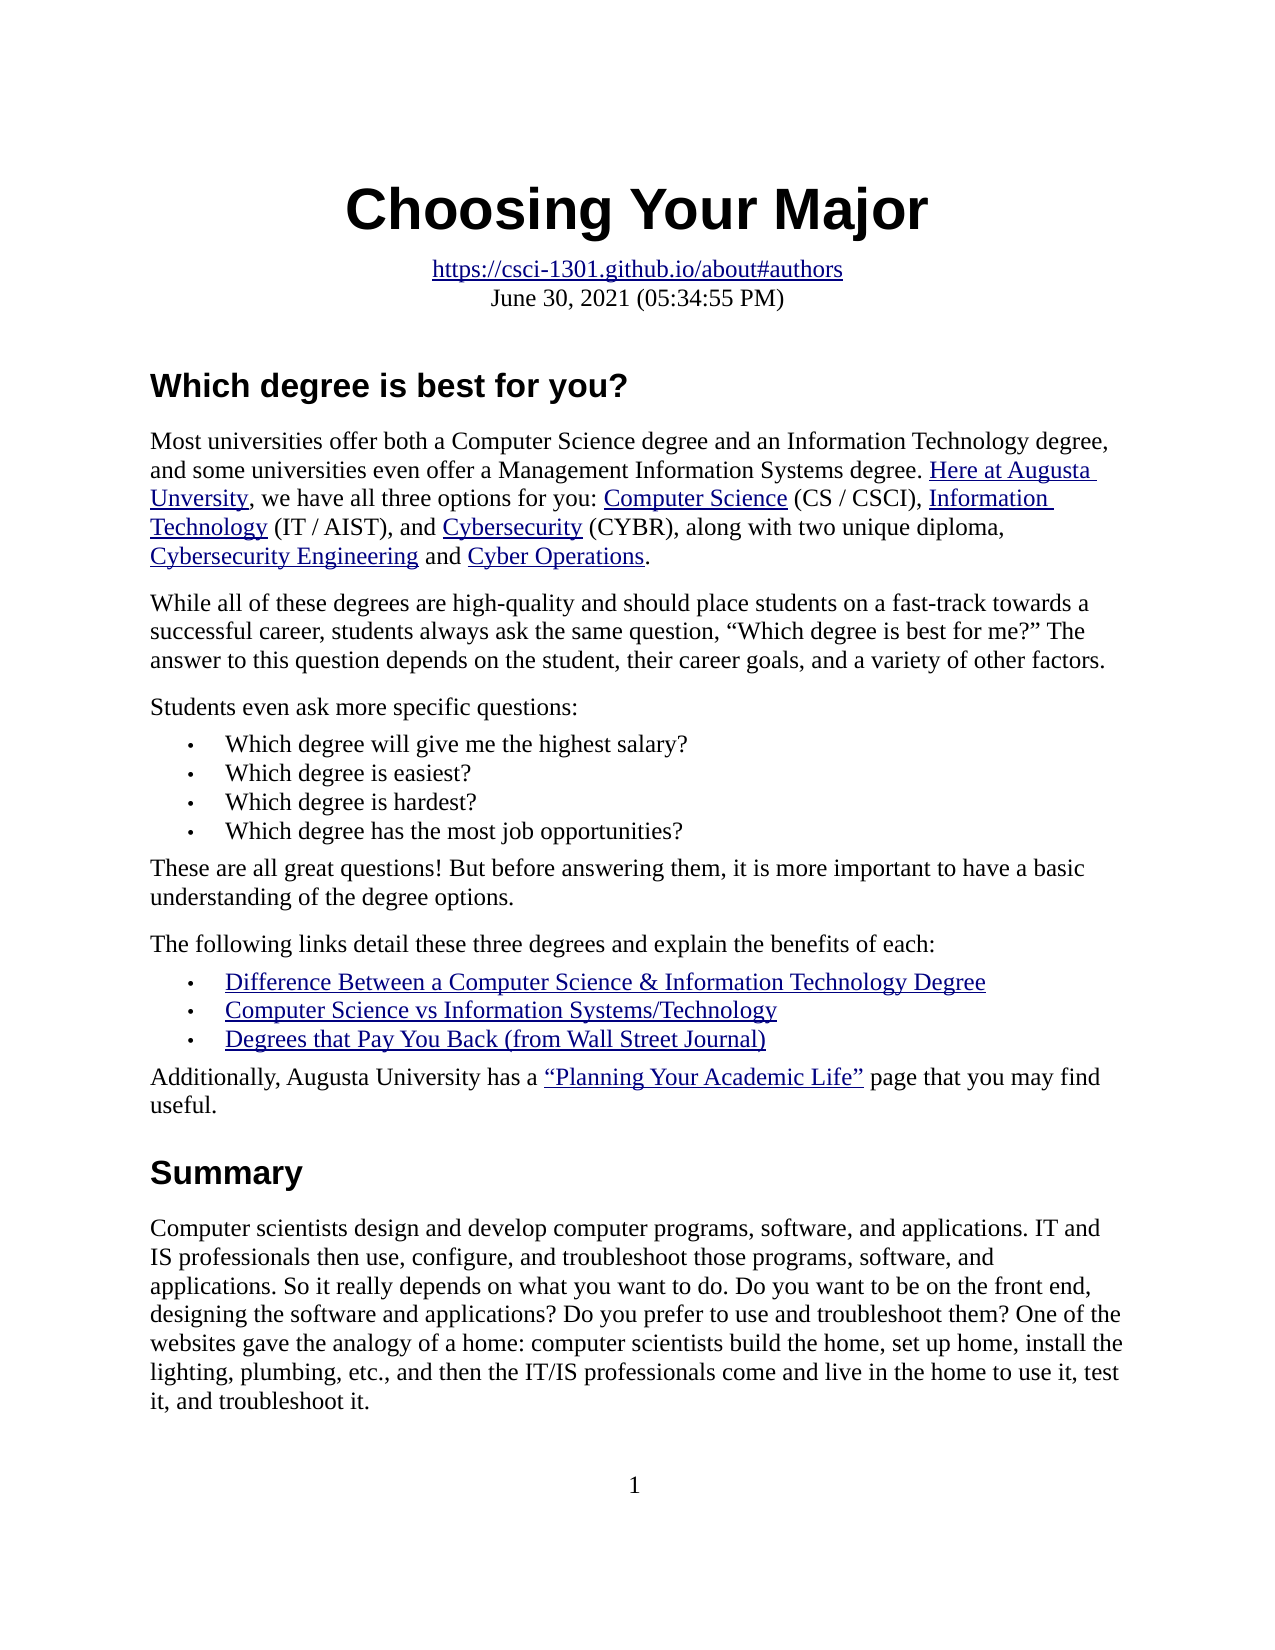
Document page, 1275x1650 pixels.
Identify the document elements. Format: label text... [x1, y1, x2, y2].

text Students even ask more specific questions: [150, 692, 1125, 721]
title Choosing Your Major [150, 175, 1125, 242]
text The following links detail these three degrees and explain the benefits of each: [150, 929, 1125, 958]
list Which degree is easiest? [187, 758, 1125, 787]
text Most universities offer both a Computer Science degree and an Information Technology degree, and some universities even offer a Management Information Systems degree. Here at Augusta Unversity, we have all three options for you: Computer Science (CS / CSCI), Information Technology (IT / AIST), and Cybersecurity (CYBR), along with two unique diploma, Cybersecurity Engineering and Cyber Operations. [150, 426, 1125, 570]
text Additionally, Augusta University has a “Planning Your Academic Life” page that you may find useful. [150, 1062, 1125, 1119]
subtitle Which degree is best for you? [150, 366, 1125, 404]
text June 30, 2021 (05:34:55 PM) [150, 283, 1125, 312]
list Difference Between a Computer Science & Information Technology Degree [187, 967, 1125, 995]
list Which degree will give me the highest salary? [187, 729, 1125, 758]
subtitle Summary [150, 1153, 1125, 1192]
text These are all great questions! But before answering them, it is more important to have a basic understanding of the degree options. [150, 853, 1125, 911]
list Which degree has the most job opportunities? [187, 816, 1125, 844]
list Computer Science vs Information Systems/Technology [187, 995, 1125, 1024]
text https://csci-1301.github.io/about#authors [150, 254, 1125, 283]
text While all of these degrees are high-quality and should place students on a fast-track towards a successful career, students always ask the same question, “Which degree is best for me?” The answer to this question depends on the student, their career goals, and a variety of other factors. [150, 588, 1125, 674]
list Which degree is hardest? [187, 787, 1125, 816]
list Degrees that Pay You Back (from Wall Street Journal) [187, 1024, 1125, 1053]
text Computer scientists design and develop computer programs, software, and applications. IT and IS professionals then use, configure, and troubleshoot those programs, software, and applications. So it really depends on what you want to do. Do you want to be on the front end, designing the software and applications? Do you prefer to use and troubleshoot them? One of the websites gave the analogy of a home: computer scientists build the home, set up home, install the lighting, plumbing, etc., and then the IT/IS professionals come and live in the home to use it, test it, and troubleshoot it. [150, 1213, 1125, 1414]
